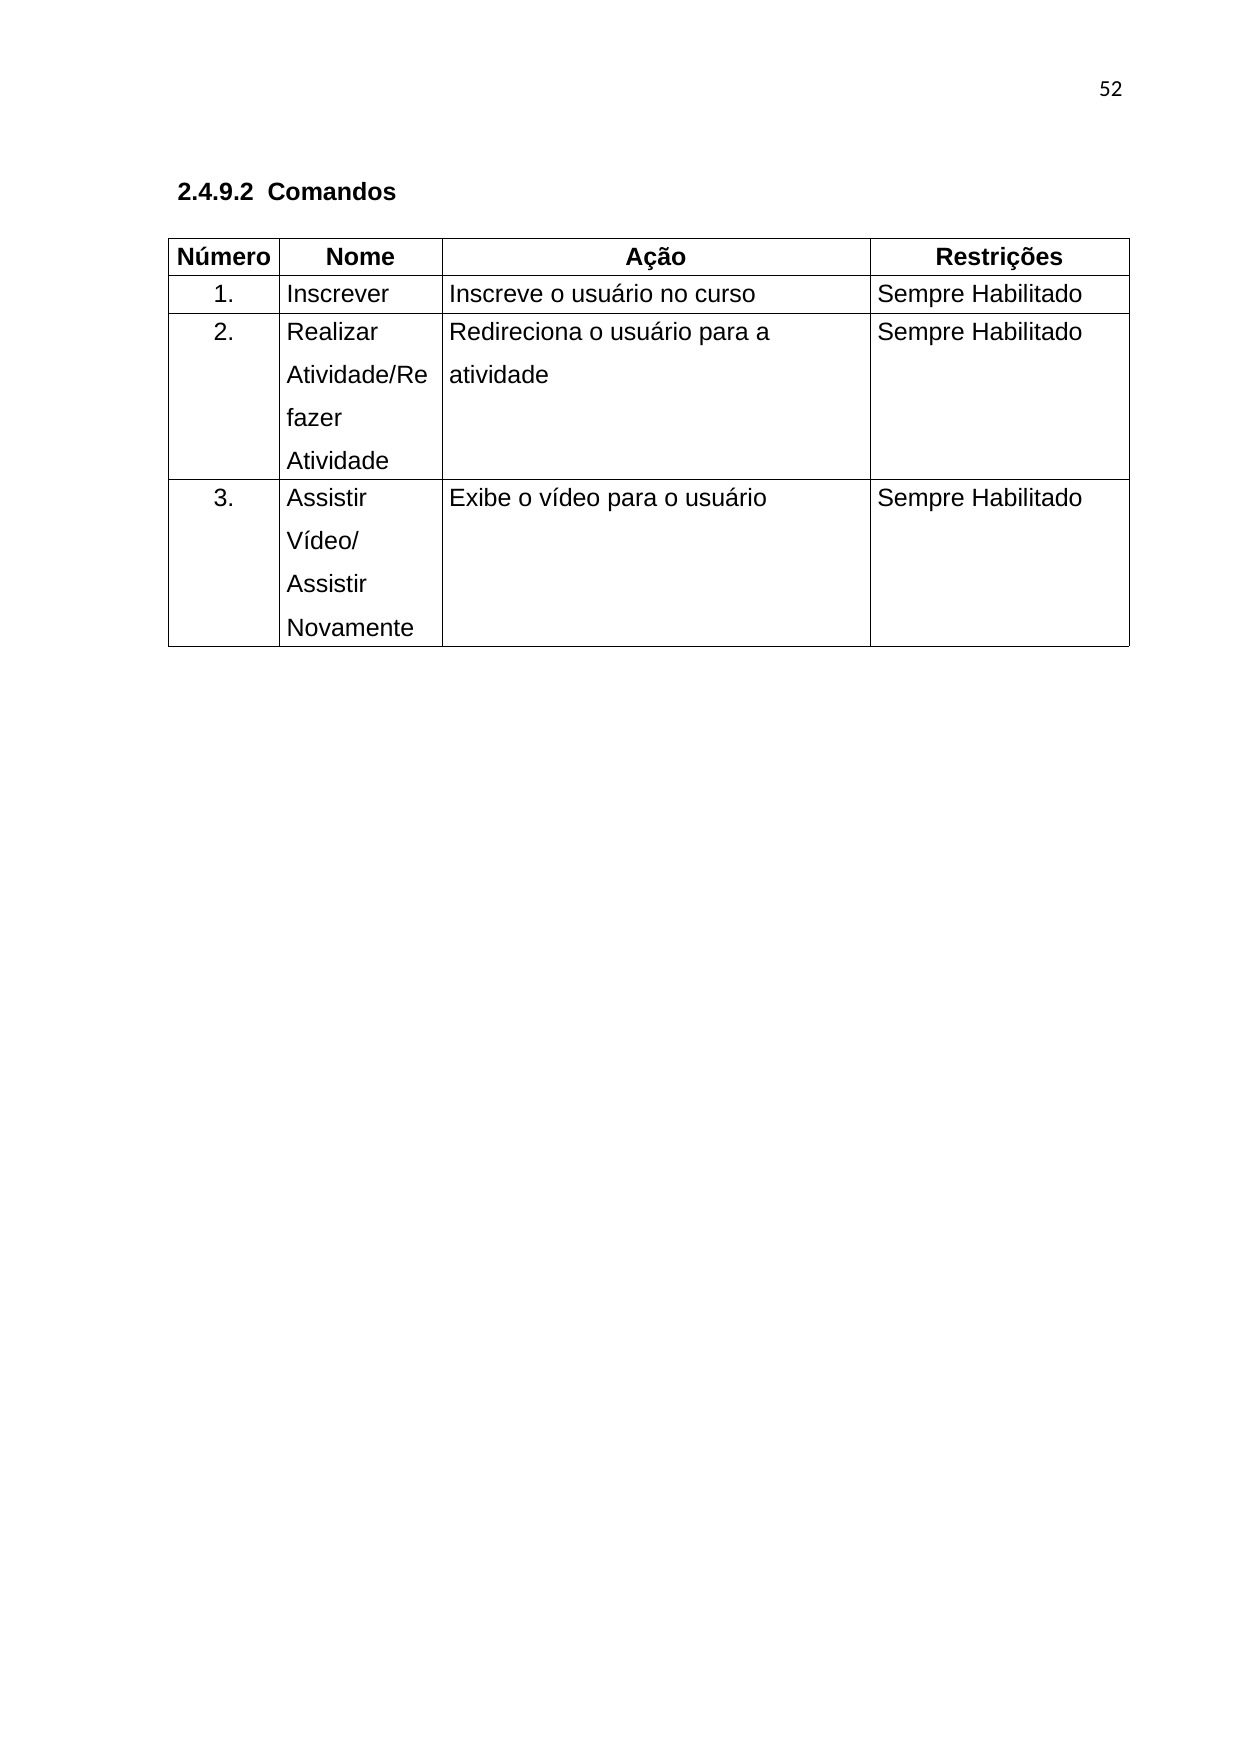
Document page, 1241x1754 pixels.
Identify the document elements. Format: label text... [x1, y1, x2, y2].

table_cell Inscrever [280, 276, 442, 312]
table_header Nome [280, 239, 442, 275]
table_cell Inscreve o usuário no curso [443, 276, 870, 312]
table_cell Redireciona o usuário para a atividade [443, 314, 870, 479]
table_cell Assistir Vídeo/ Assistir Novamente [280, 480, 442, 646]
table_cell Sempre Habilitado [871, 314, 1129, 479]
table_header Número [169, 239, 279, 275]
table_cell Realizar Atividade/Refazer Atividade [280, 314, 442, 479]
table_cell [169, 314, 279, 479]
table_cell [169, 480, 279, 646]
subtitle Comandos [177, 177, 1122, 206]
table_cell Exibe o vídeo para o usuário [443, 480, 870, 646]
table_cell Sempre Habilitado [871, 480, 1129, 646]
table_cell Sempre Habilitado [871, 276, 1129, 312]
table_cell [169, 276, 279, 312]
table_header Restrições [871, 239, 1129, 275]
table_header Ação [443, 239, 870, 275]
